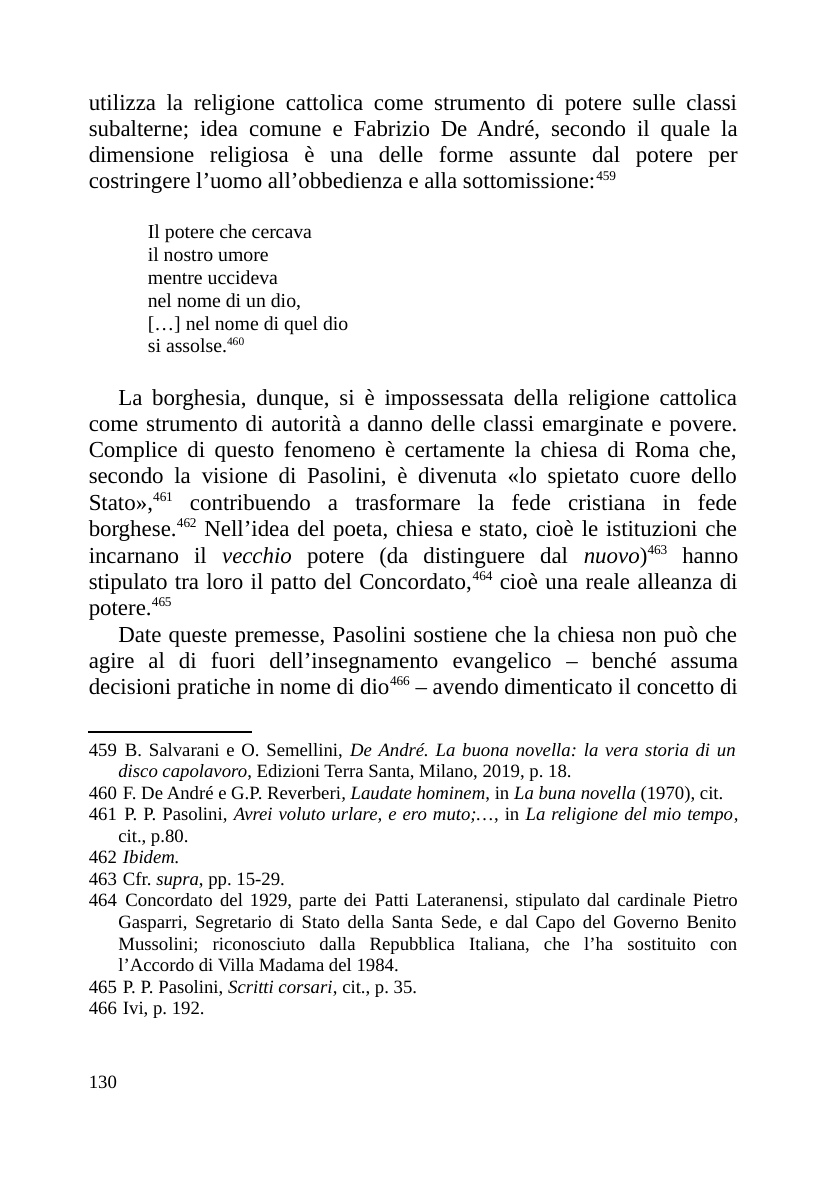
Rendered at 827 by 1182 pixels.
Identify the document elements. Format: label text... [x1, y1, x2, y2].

text F. De André e G.P. Reverberi, Laudate hominem, in La buna novella (1970), cit. [88, 782, 738, 803]
text Ibidem. [88, 846, 738, 868]
text B. Salvarani e O. Semellini, De André. La buona novella: la vera storia di un disco capolavoro, Edizioni Terra Santa, Milano, 2019, p. 18. [88, 738, 738, 782]
text […] nel nome di quel dio [148, 312, 679, 334]
text Ivi, p. 192. [88, 997, 738, 1019]
text utilizza la religione cattolica come strumento di potere sulle classi subalterne; idea comune e Fabrizio De André, secondo il quale la dimensione religiosa è una delle forme assunte dal potere per costringere l’uomo all’obbedienza e alla sottomissione: [88, 88, 738, 194]
text Concordato del 1929, parte dei Patti Lateranensi, stipulato dal cardinale Pietro Gasparri, Segretario di Stato della Santa Sede, e dal Capo del Governo Benito Mussolini; riconosciuto dalla Repubblica Italiana, che l’ha sostituito con l’Accordo di Villa Madama del 1984. [88, 889, 738, 976]
text Il potere che cercava [148, 220, 679, 243]
text Cfr. supra, pp. 15-29. [88, 868, 738, 889]
text La borghesia, dunque, si è impossessata della religione cattolica come strumento di autorità a danno delle classi emarginate e povere. Complice di questo fenomeno è certamente la chiesa di Roma che, secondo la visione di Pasolini, è divenuta «lo spietato cuore dello Stato», contribuendo a trasformare la fede cristiana in fede borghese. Nell’idea del poeta, chiesa e stato, cioè le istituzioni che incarnano il vecchio potere (da distinguere dal nuovo) hanno stipulato tra loro il patto del Concordato, cioè una reale alleanza di potere. [88, 383, 738, 621]
text si assolse. [148, 334, 679, 357]
text nel nome di un dio, [148, 289, 679, 312]
text mentre uccideva [148, 266, 679, 289]
text Date queste premesse, Pasolini sostiene che la chiesa non può che agire al di fuori dell’insegnamento evangelico ‒ benché assuma decisioni pratiche in nome di dio ‒ avendo dimenticato il concetto di [88, 621, 738, 700]
text il nostro umore [148, 243, 679, 266]
text P. P. Pasolini, Avrei voluto urlare, e ero muto;…, in La religione del mio tempo, cit., p.80. [88, 803, 738, 846]
text P. P. Pasolini, Scritti corsari, cit., p. 35. [88, 976, 738, 997]
